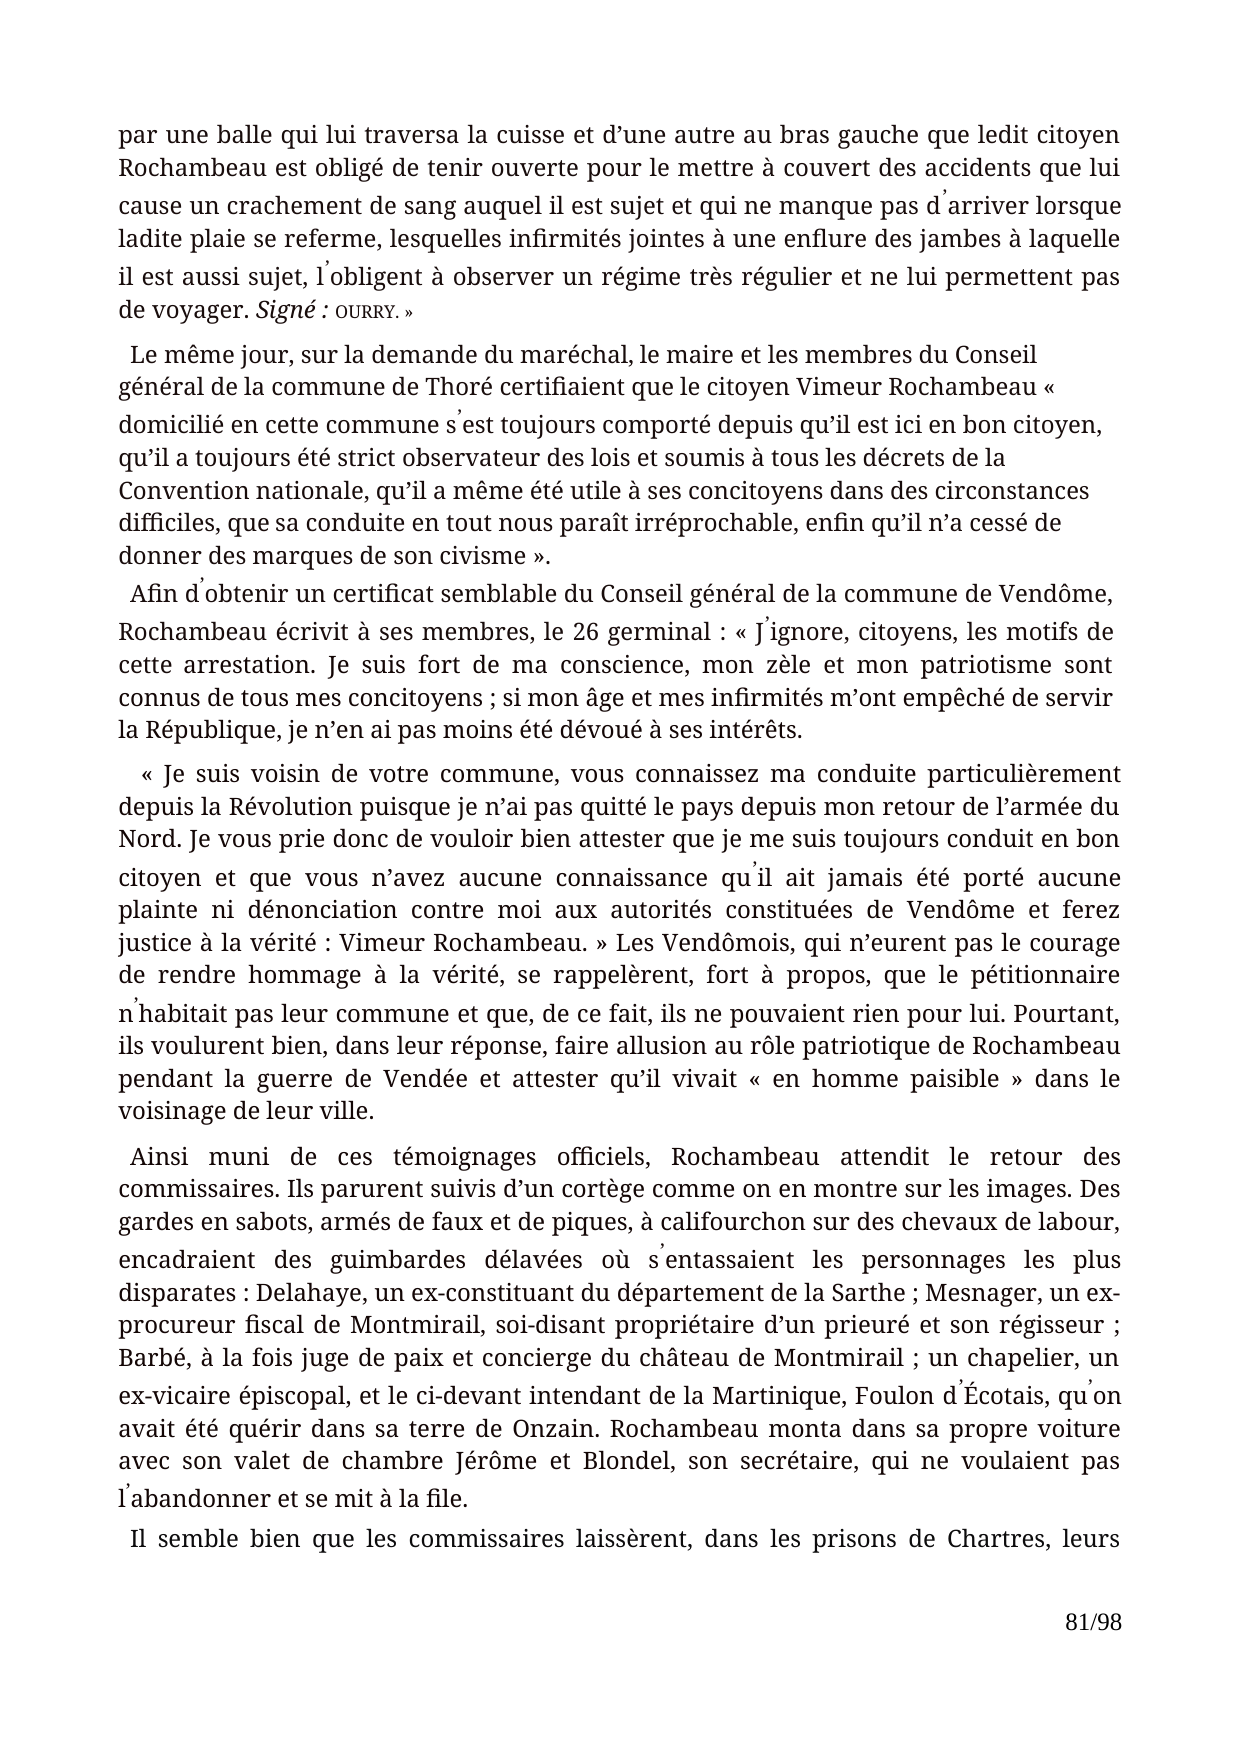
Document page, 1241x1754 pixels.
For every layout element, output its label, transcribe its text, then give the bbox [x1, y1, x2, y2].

text Il semble bien que les commissaires laissèrent, dans les prisons de Chartres, leurs [118, 1522, 1122, 1555]
text Afin d’obtenir un certificat semblable du Conseil général de la commune de Vendôme, Rochambeau écrivit à ses membres, le 26 germinal : « J’ignore, citoyens, les motifs de cette arrestation. Je suis fort de ma conscience, mon zèle et mon patriotisme sont connus de tous mes concitoyens ; si mon âge et mes infirmités m’ont empêché de servir la République, je n’en ai pas moins été dévoué à ses intérêts. [118, 571, 1114, 746]
text Le même jour, sur la demande du maréchal, le maire et les membres du Conseil général de la commune de Thoré certifiaient que le citoyen Vimeur Rochambeau « domicilié en cette commune s’est toujours comporté depuis qu’il est ici en bon citoyen, qu’il a toujours été strict observateur des lois et soumis à tous les décrets de la Convention nationale, qu’il a même été utile à ses concitoyens dans des circonstances difficiles, que sa conduite en tout nous paraît irréprochable, enfin qu’il n’a cessé de donner des marques de son civisme ». [118, 337, 1114, 571]
text par une balle qui lui traversa la cuisse et d’une autre au bras gauche que ledit citoyen Rochambeau est obligé de tenir ouverte pour le mettre à couvert des accidents que lui cause un crachement de sang auquel il est sujet et qui ne manque pas d’arriver lorsque ladite plaie se referme, lesquelles infirmités jointes à une enflure des jambes à laquelle il est aussi sujet, l’obligent à observer un régime très régulier et ne lui permettent pas de voyager. Signé : OURRY. » [118, 118, 1122, 325]
text Ainsi muni de ces témoignages officiels, Rochambeau attendit le retour des commissaires. Ils parurent suivis d’un cortège comme on en montre sur les images. Des gardes en sabots, armés de faux et de piques, à califourchon sur des chevaux de labour, encadraient des guimbardes délavées où s’entassaient les personnages les plus disparates : Delahaye, un ex-constituant du département de la Sarthe ; Mesnager, un ex-procureur fiscal de Montmirail, soi-disant propriétaire d’un prieuré et son régisseur ; Barbé, à la fois juge de paix et concierge du château de Montmirail ; un chapelier, un ex-vicaire épiscopal, et le ci-devant intendant de la Martinique, Foulon d’Écotais, qu’on avait été quérir dans sa terre de Onzain. Rochambeau monta dans sa propre voiture avec son valet de chambre Jérôme et Blondel, son secrétaire, qui ne voulaient pas l’abandonner et se mit à la file. [118, 1139, 1122, 1515]
text « Je suis voisin de votre commune, vous connaissez ma conduite particulièrement depuis la Révolution puisque je n’ai pas quitté le pays depuis mon retour de l’armée du Nord. Je vous prie donc de vouloir bien attester que je me suis toujours conduit en bon citoyen et que vous n’avez aucune connaissance qu’il ait jamais été porté aucune plainte ni dénonciation contre moi aux autorités constituées de Vendôme et ferez justice à la vérité : Vimeur Rochambeau. » Les Vendômois, qui n’eurent pas le courage de rendre hommage à la vérité, se rappelèrent, fort à propos, que le pétitionnaire n’habitait pas leur commune et que, de ce fait, ils ne pouvaient rien pour lui. Pourtant, ils voulurent bien, dans leur réponse, faire allusion au rôle patriotique de Rochambeau pendant la guerre de Vendée et attester qu’il vivait « en homme paisible » dans le voisinage de leur ville. [118, 757, 1122, 1127]
